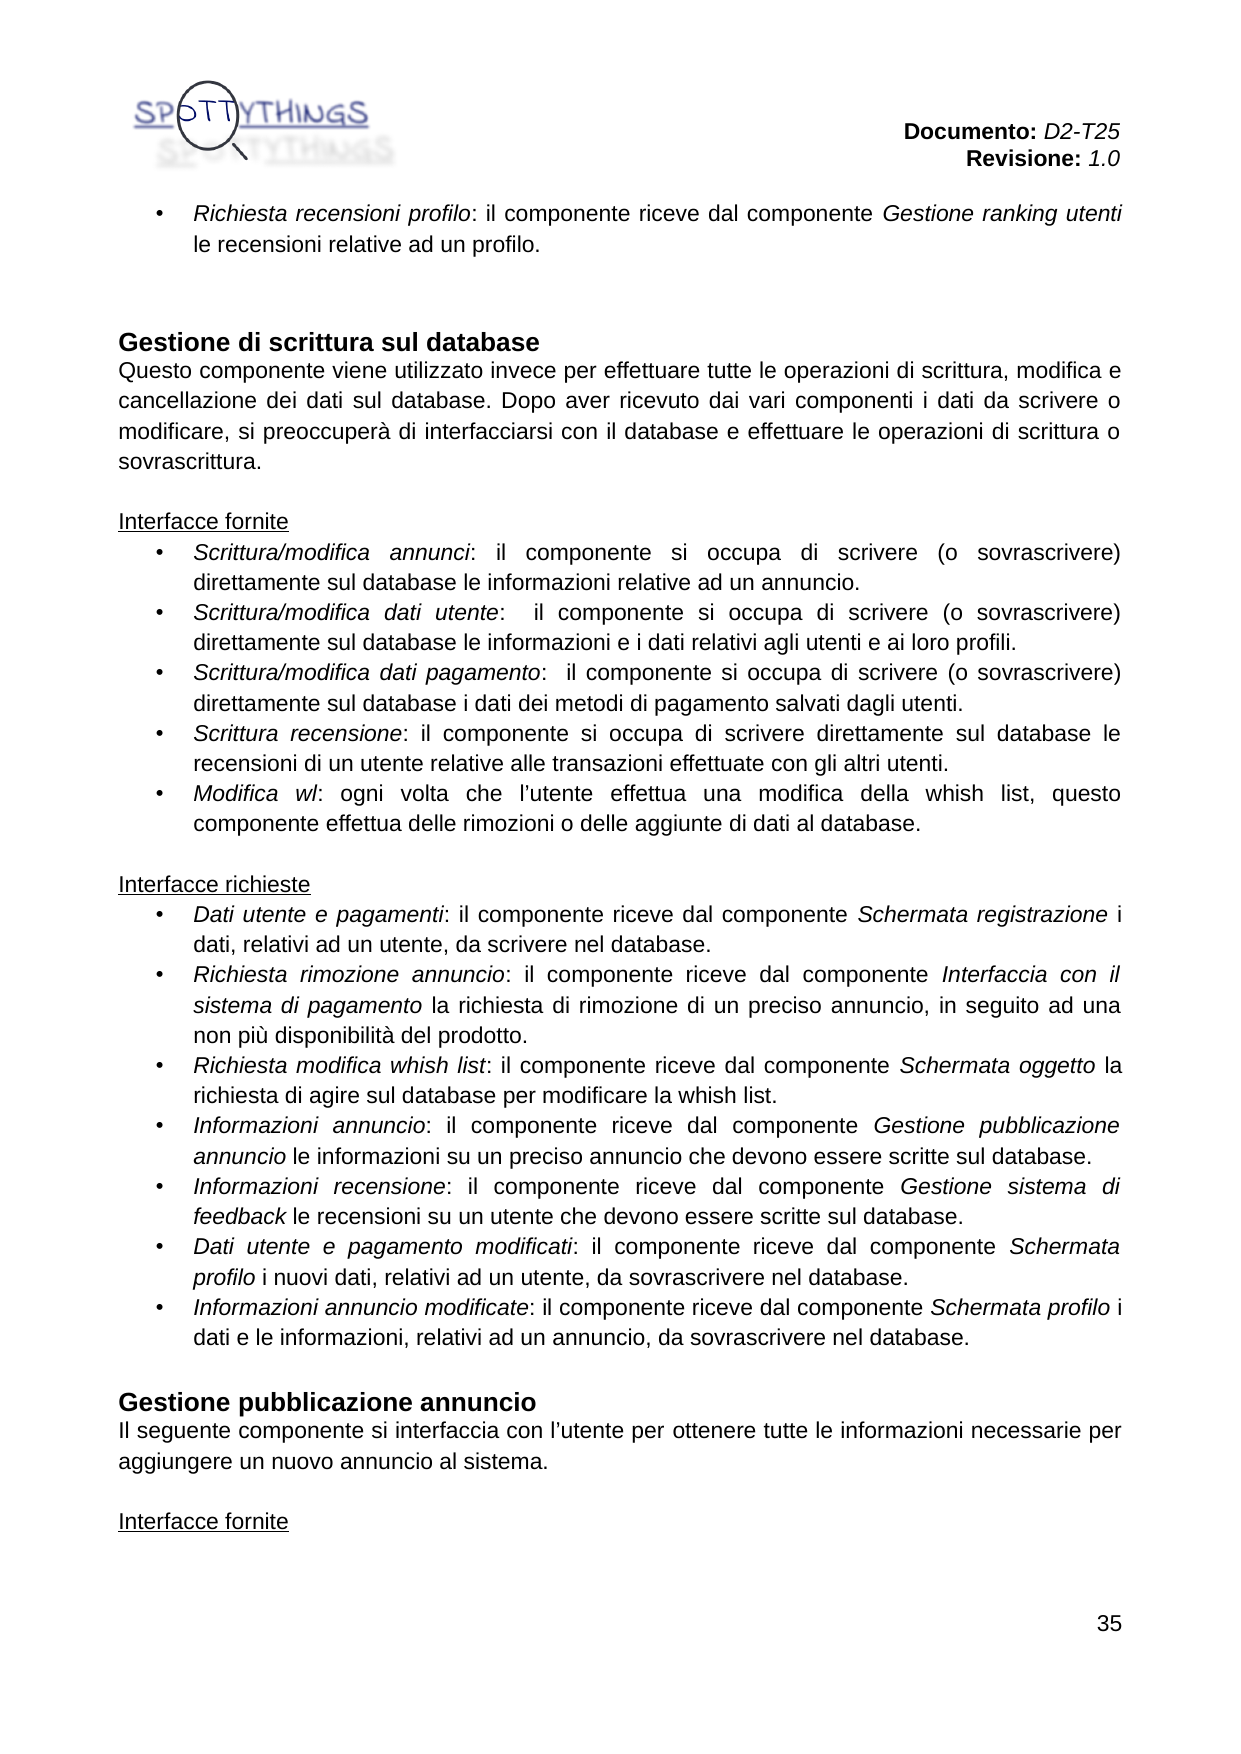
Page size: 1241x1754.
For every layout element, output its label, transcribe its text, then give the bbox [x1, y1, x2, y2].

list Dati utente e pagamento modificati: il componente riceve dal componente Schermata profilo i nuovi dati, relativi ad un utente, da sovrascrivere nel database. [156, 1233, 1122, 1290]
list Richiesta rimozione annuncio: il componente riceve dal componente Interfaccia con il sistema di pagamento la richiesta di rimozione di un preciso annuncio, in seguito ad una non più disponibilità del prodotto. [156, 961, 1122, 1048]
list Scrittura/modifica dati utente: il componente si occupa di scrivere (o sovrascrivere) direttamente sul database le informazioni e i dati relativi agli utenti e ai loro profili. [156, 599, 1122, 655]
list Modifica wl: ogni volta che l’utente effettua una modifica della whish list, questo componente effettua delle rimozioni o delle aggiunte di dati al database. [156, 780, 1122, 837]
subtitle Gestione pubblicazione annuncio [118, 1387, 1122, 1417]
list Richiesta recensioni profilo: il componente riceve dal componente Gestione ranking utenti le recensioni relative ad un profilo. [156, 200, 1122, 257]
list Informazioni annuncio modificate: il componente riceve dal componente Schermata profilo i dati e le informazioni, relativi ad un annuncio, da sovrascrivere nel database. [156, 1294, 1122, 1350]
list Scrittura/modifica annunci: il componente si occupa di scrivere (o sovrascrivere) direttamente sul database le informazioni relative ad un annuncio. [156, 538, 1122, 595]
list Scrittura/modifica dati pagamento: il componente si occupa di scrivere (o sovrascrivere) direttamente sul database i dati dei metodi di pagamento salvati dagli utenti. [156, 659, 1122, 716]
text Questo componente viene utilizzato invece per effettuare tutte le operazioni di scrittura, modifica e cancellazione dei dati sul database. Dopo aver ricevuto dai vari componenti i dati da scrivere o modificare, si preoccuperà di interfacciarsi con il database e effettuare le operazioni di scrittura o sovrascrittura. [118, 357, 1122, 474]
picture [123, 73, 399, 187]
text Interfacce fornite [118, 508, 1122, 534]
list Informazioni annuncio: il componente riceve dal componente Gestione pubblicazione annuncio le informazioni su un preciso annuncio che devono essere scritte sul database. [156, 1112, 1122, 1169]
list Informazioni recensione: il componente riceve dal componente Gestione sistema di feedback le recensioni su un utente che devono essere scritte sul database. [156, 1173, 1122, 1229]
list Scrittura recensione: il componente si occupa di scrivere direttamente sul database le recensioni di un utente relative alle transazioni effettuate con gli altri utenti. [156, 720, 1122, 776]
text Interfacce fornite [118, 1508, 1122, 1534]
text Interfacce richieste [118, 871, 1122, 897]
subtitle Gestione di scrittura sul database [118, 327, 1122, 357]
list Dati utente e pagamenti: il componente riceve dal componente Schermata registrazione i dati, relativi ad un utente, da scrivere nel database. [156, 901, 1122, 957]
list Richiesta modifica whish list: il componente riceve dal componente Schermata oggetto la richiesta di agire sul database per modificare la whish list. [156, 1052, 1122, 1108]
text Il seguente componente si interfaccia con l’utente per ottenere tutte le informazioni necessarie per aggiungere un nuovo annuncio al sistema. [118, 1417, 1122, 1474]
